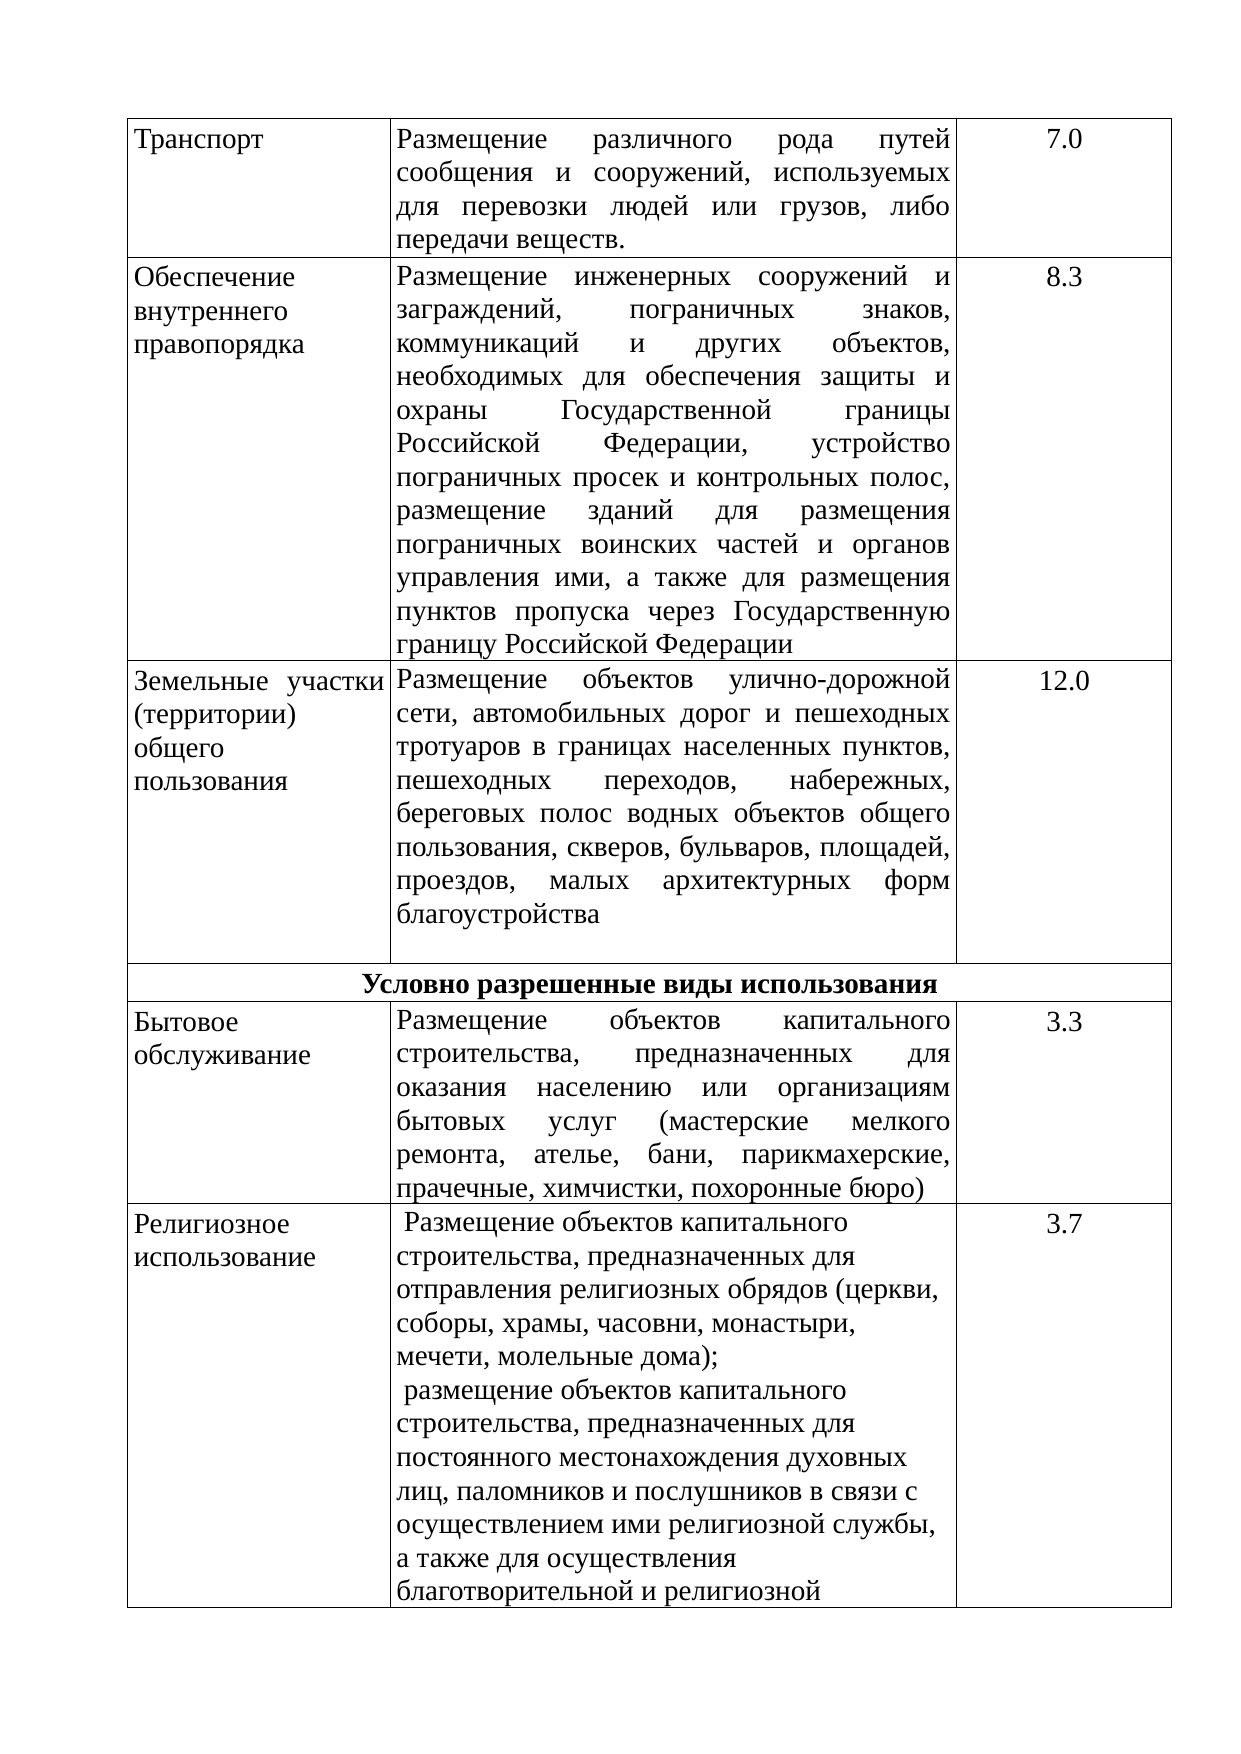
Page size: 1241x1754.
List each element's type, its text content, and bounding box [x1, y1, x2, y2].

table_cell 8.3 [957, 258, 1171, 660]
table_cell 12.0 [957, 661, 1171, 963]
table_cell Условно разрешенные виды использования [128, 964, 1171, 1001]
table_cell Земельные участки (территории) общего пользования [128, 661, 390, 963]
table_cell Размещение объектов капитального строительства, предназначенных для отправления религиозных обрядов (церкви, соборы, храмы, часовни, монастыри, мечети, молельные дома); размещение объектов капитального строительства, предназначенных для постоянного местонахождения духовных лиц, паломников и послушников в связи с осуществлением ими религиозной службы, а также для осуществления благотворительной и религиозной [391, 1204, 956, 1607]
table_cell Размещение инженерных сооружений и заграждений, пограничных знаков, коммуникаций и других объектов, необходимых для обеспечения защиты и охраны Государственной границы Российской Федерации, устройство пограничных просек и контрольных полос, размещение зданий для размещения пограничных воинских частей и органов управления ими, а также для размещения пунктов пропуска через Государственную границу Российской Федерации [391, 258, 956, 660]
table_cell Бытовое обслуживание [128, 1002, 390, 1203]
table_cell 3.3 [957, 1002, 1171, 1203]
table_cell 7.0 [957, 119, 1171, 257]
table_cell Размещение различного рода путей сообщения и сооружений, используемых для перевозки людей или грузов, либо передачи веществ. [391, 119, 956, 257]
table_cell Обеспечение внутреннего правопорядка [128, 258, 390, 660]
table_cell Размещение объектов капитального строительства, предназначенных для оказания населению или организациям бытовых услуг (мастерские мелкого ремонта, ателье, бани, парикмахерские, прачечные, химчистки, похоронные бюро) [391, 1002, 956, 1203]
table_cell Транспорт [128, 119, 390, 257]
table_cell 3.7 [957, 1204, 1171, 1607]
table_cell Религиозное использование [128, 1204, 390, 1607]
table_cell Размещение объектов улично-дорожной сети, автомобильных дорог и пешеходных тротуаров в границах населенных пунктов, пешеходных переходов, набережных, береговых полос водных объектов общего пользования, скверов, бульваров, площадей, проездов, малых архитектурных форм благоустройства [391, 661, 956, 963]
